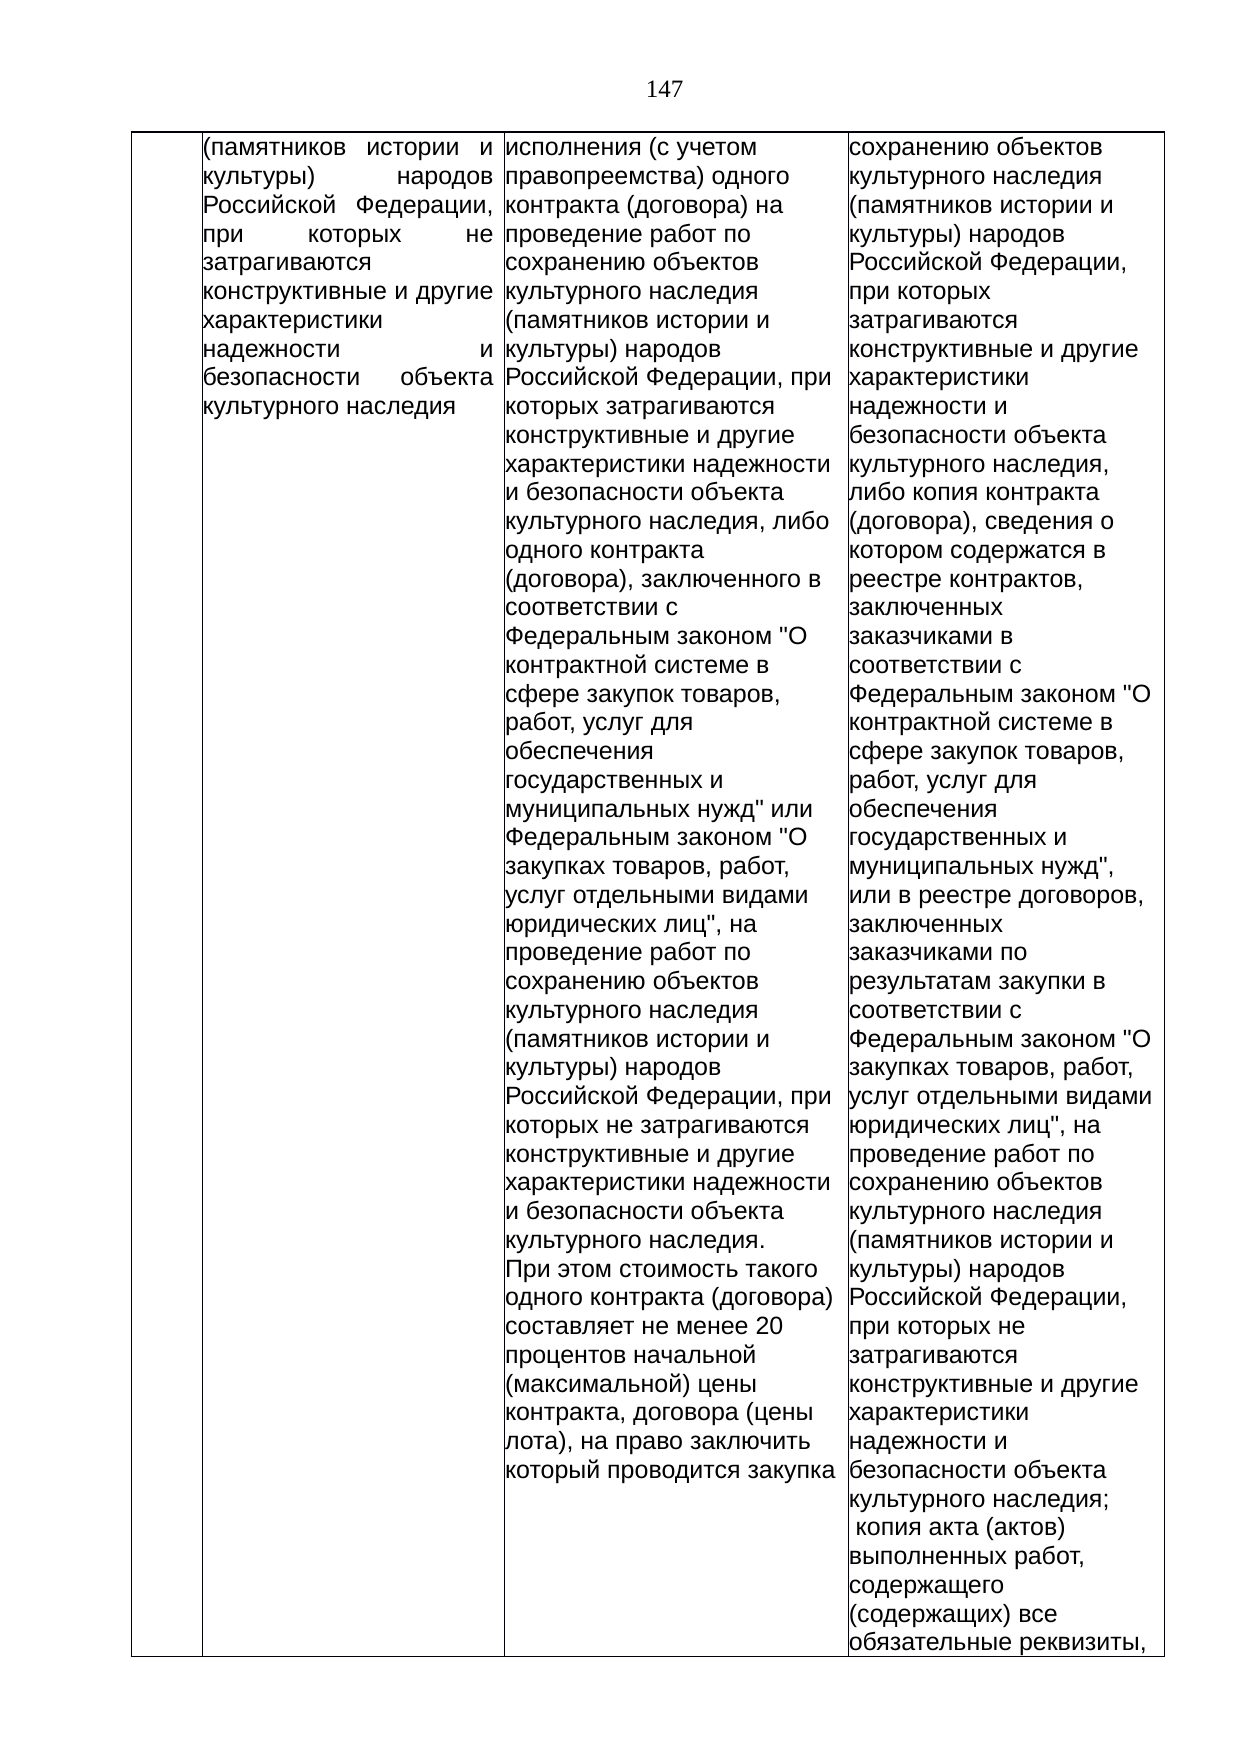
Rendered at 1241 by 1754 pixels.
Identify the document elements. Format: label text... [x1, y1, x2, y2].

table_cell [132, 133, 202, 1656]
table_cell (памятников истории и культуры) народов Российской Федерации, при которых не затрагиваются конструктивные и другие характеристики надежности и безопасности объекта культурного наследия [203, 133, 504, 1656]
table_cell сохранению объектов культурного наследия (памятников истории и культуры) народов Российской Федерации, при которых затрагиваются конструктивные и другие характеристики надежности и безопасности объекта культурного наследия, либо копия контракта (договора), сведения о котором содержатся в реестре контрактов, заключенных заказчиками в соответствии с Федеральным законом "О контрактной системе в сфере закупок товаров, работ, услуг для обеспечения государственных и муниципальных нужд", или в реестре договоров, заключенных заказчиками по результатам закупки в соответствии с Федеральным законом "О закупках товаров, работ, услуг отдельными видами юридических лиц", на проведение работ по сохранению объектов культурного наследия (памятников истории и культуры) народов Российской Федерации, при которых не затрагиваются конструктивные и другие характеристики надежности и безопасности объекта культурного наследия; копия акта (актов) выполненных работ, содержащего (содержащих) все обязательные реквизиты, [849, 133, 1164, 1656]
table_cell исполнения (с учетом правопреемства) одного контракта (договора) на проведение работ по сохранению объектов культурного наследия (памятников истории и культуры) народов Российской Федерации, при которых затрагиваются конструктивные и другие характеристики надежности и безопасности объекта культурного наследия, либо одного контракта (договора), заключенного в соответствии с Федеральным законом "О контрактной системе в сфере закупок товаров, работ, услуг для обеспечения государственных и муниципальных нужд" или Федеральным законом "О закупках товаров, работ, услуг отдельными видами юридических лиц", на проведение работ по сохранению объектов культурного наследия (памятников истории и культуры) народов Российской Федерации, при которых не затрагиваются конструктивные и другие характеристики надежности и безопасности объекта культурного наследия. При этом стоимость такого одного контракта (договора) составляет не менее 20 процентов начальной (максимальной) цены контракта, договора (цены лота), на право заключить который проводится закупка [505, 133, 848, 1656]
